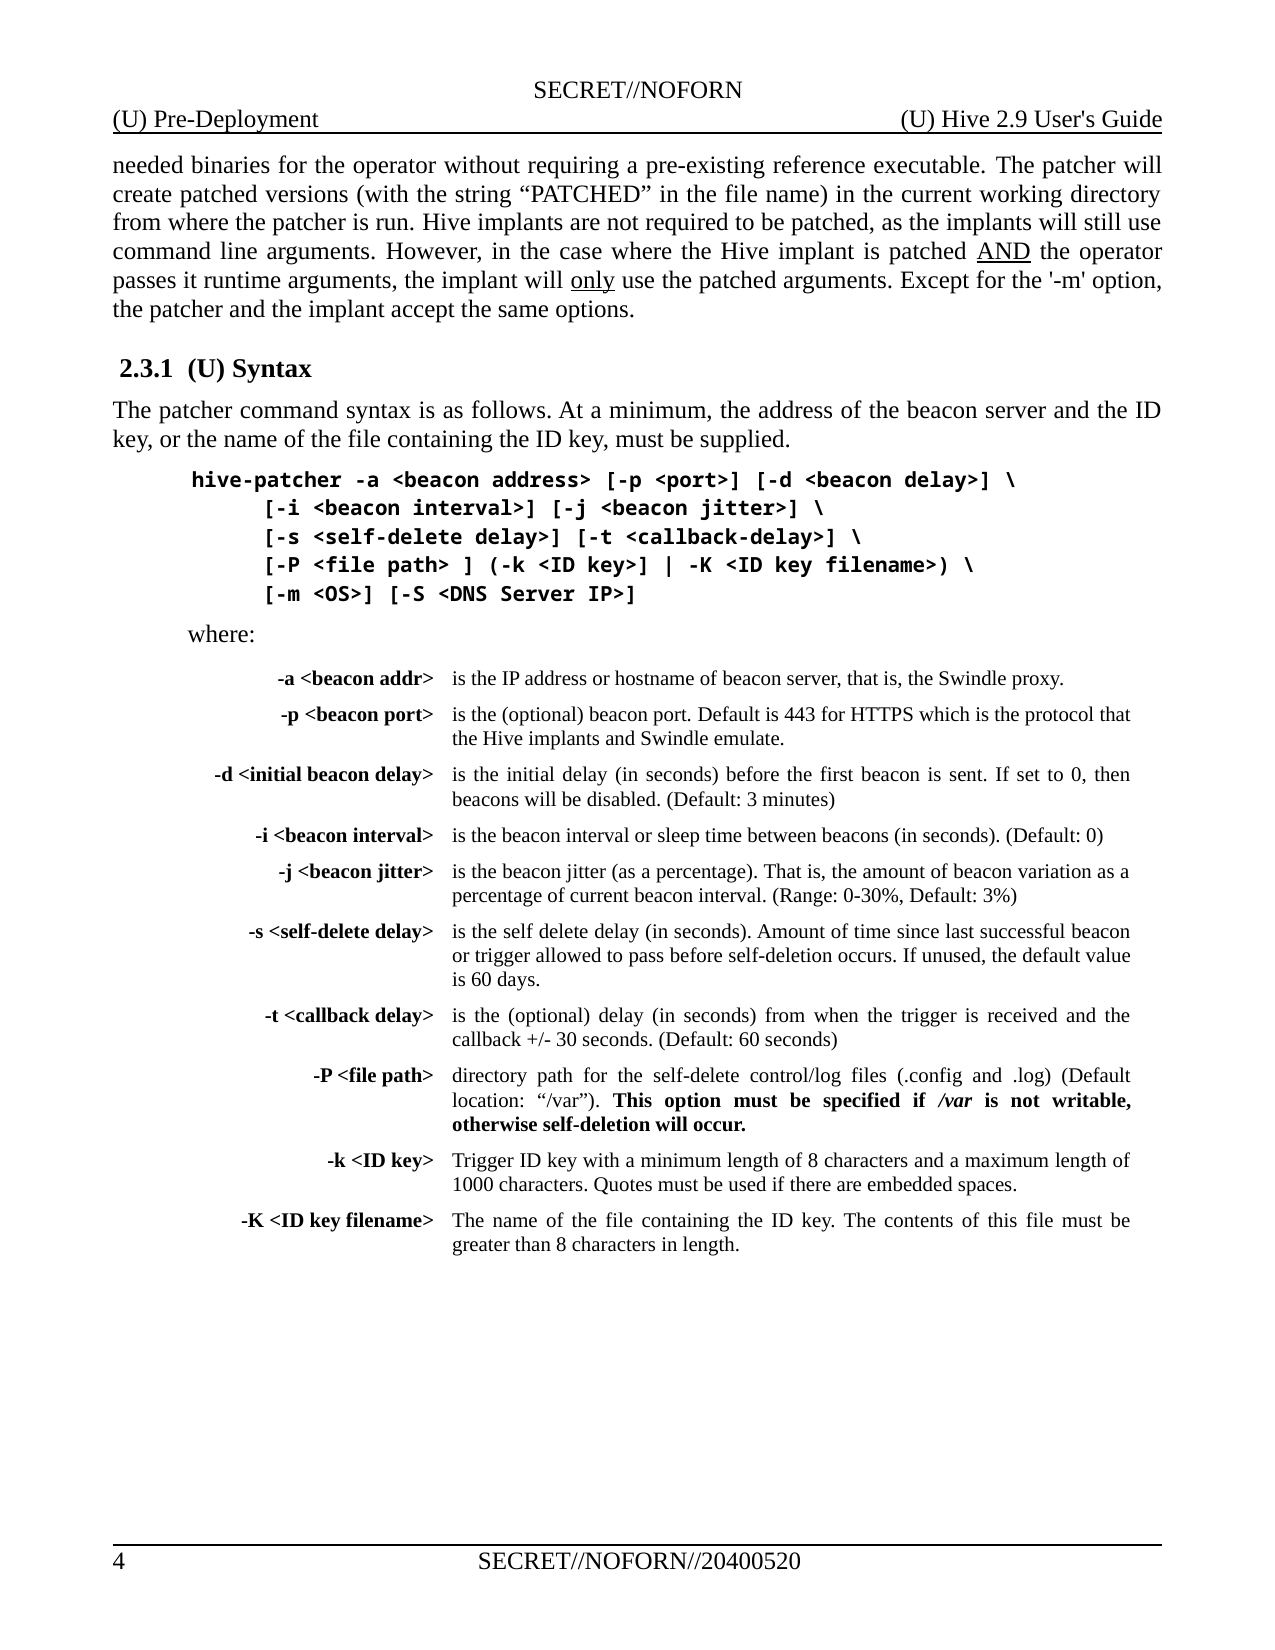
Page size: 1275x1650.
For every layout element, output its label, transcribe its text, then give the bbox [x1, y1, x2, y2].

table_cell -t <callback delay> [171, 997, 443, 1057]
table_cell -i <beacon interval> [171, 817, 443, 853]
table_cell -s <self-delete delay> [171, 913, 443, 997]
table_cell -P <file path> [171, 1058, 443, 1142]
text where: [112, 619, 1162, 648]
table_cell is the beacon interval or sleep time between beacons (in seconds). (Default: 0) [443, 817, 1141, 853]
table_cell is the beacon jitter (as a percentage). That is, the amount of beacon variation as a percentage of current beacon interval. (Range: 0-30%, Default: 3%) [443, 853, 1141, 913]
table_cell The name of the file containing the ID key. The contents of this file must be greater than 8 characters in length. [443, 1202, 1141, 1262]
text hive-patcher -a <beacon address> [-p <port>] [-d <beacon delay>] \ [142, 465, 1132, 493]
table_cell is the initial delay (in seconds) before the first beacon is sent. If set to 0, then beacons will be disabled. (Default: 3 minutes) [443, 756, 1141, 817]
table_cell -K <ID key filename> [171, 1202, 443, 1262]
table_cell -j <beacon jitter> [171, 853, 443, 913]
table_cell -k <ID key> [171, 1142, 443, 1202]
table_cell is the (optional) beacon port. Default is 443 for HTTPS which is the protocol that the Hive implants and Swindle emulate. [443, 696, 1141, 756]
table_cell is the self delete delay (in seconds). Amount of time since last successful beacon or trigger allowed to pass before self-deletion occurs. If unused, the default value is 60 days. [443, 913, 1141, 997]
table_header is the IP address or hostname of beacon server, that is, the Swindle proxy. [443, 660, 1141, 696]
text [-m <OS>] [-S <DNS Server IP>] [142, 579, 1132, 607]
text [-P <file path> ] (-k <ID key>] | -K <ID key filename>) \ [142, 550, 1132, 579]
table_cell directory path for the self-delete control/log files (.config and .log) (Default location: “/var”). This option must be specified if /var is not writable, otherwise self-deletion will occur. [443, 1058, 1141, 1142]
table_header -a <beacon addr> [171, 660, 443, 696]
table_cell -p <beacon port> [171, 696, 443, 756]
text needed binaries for the operator without requiring a pre-existing reference executable. The patcher will create patched versions (with the string “PATCHED” in the file name) in the current working directory from where the patcher is run. Hive implants are not required to be patched, as the implants will still use command line arguments. However, in the case where the Hive implant is patched AND the operator passes it runtime arguments, the implant will only use the patched arguments. Except for the '-m' option, the patcher and the implant accept the same options. [112, 150, 1162, 322]
text [-i <beacon interval>] [-j <beacon jitter>] \ [142, 493, 1132, 522]
table_cell Trigger ID key with a minimum length of 8 characters and a maximum length of 1000 characters. Quotes must be used if there are embedded spaces. [443, 1142, 1141, 1202]
text The patcher command syntax is as follows. At a minimum, the address of the beacon server and the ID key, or the name of the file containing the ID key, must be supplied. [112, 396, 1162, 453]
text [-s <self-delete delay>] [-t <callback-delay>] \ [142, 522, 1132, 550]
subtitle (U) Syntax [112, 352, 1162, 384]
table_cell is the (optional) delay (in seconds) from when the trigger is received and the callback +/- 30 seconds. (Default: 60 seconds) [443, 997, 1141, 1057]
table_cell -d <initial beacon delay> [171, 756, 443, 817]
